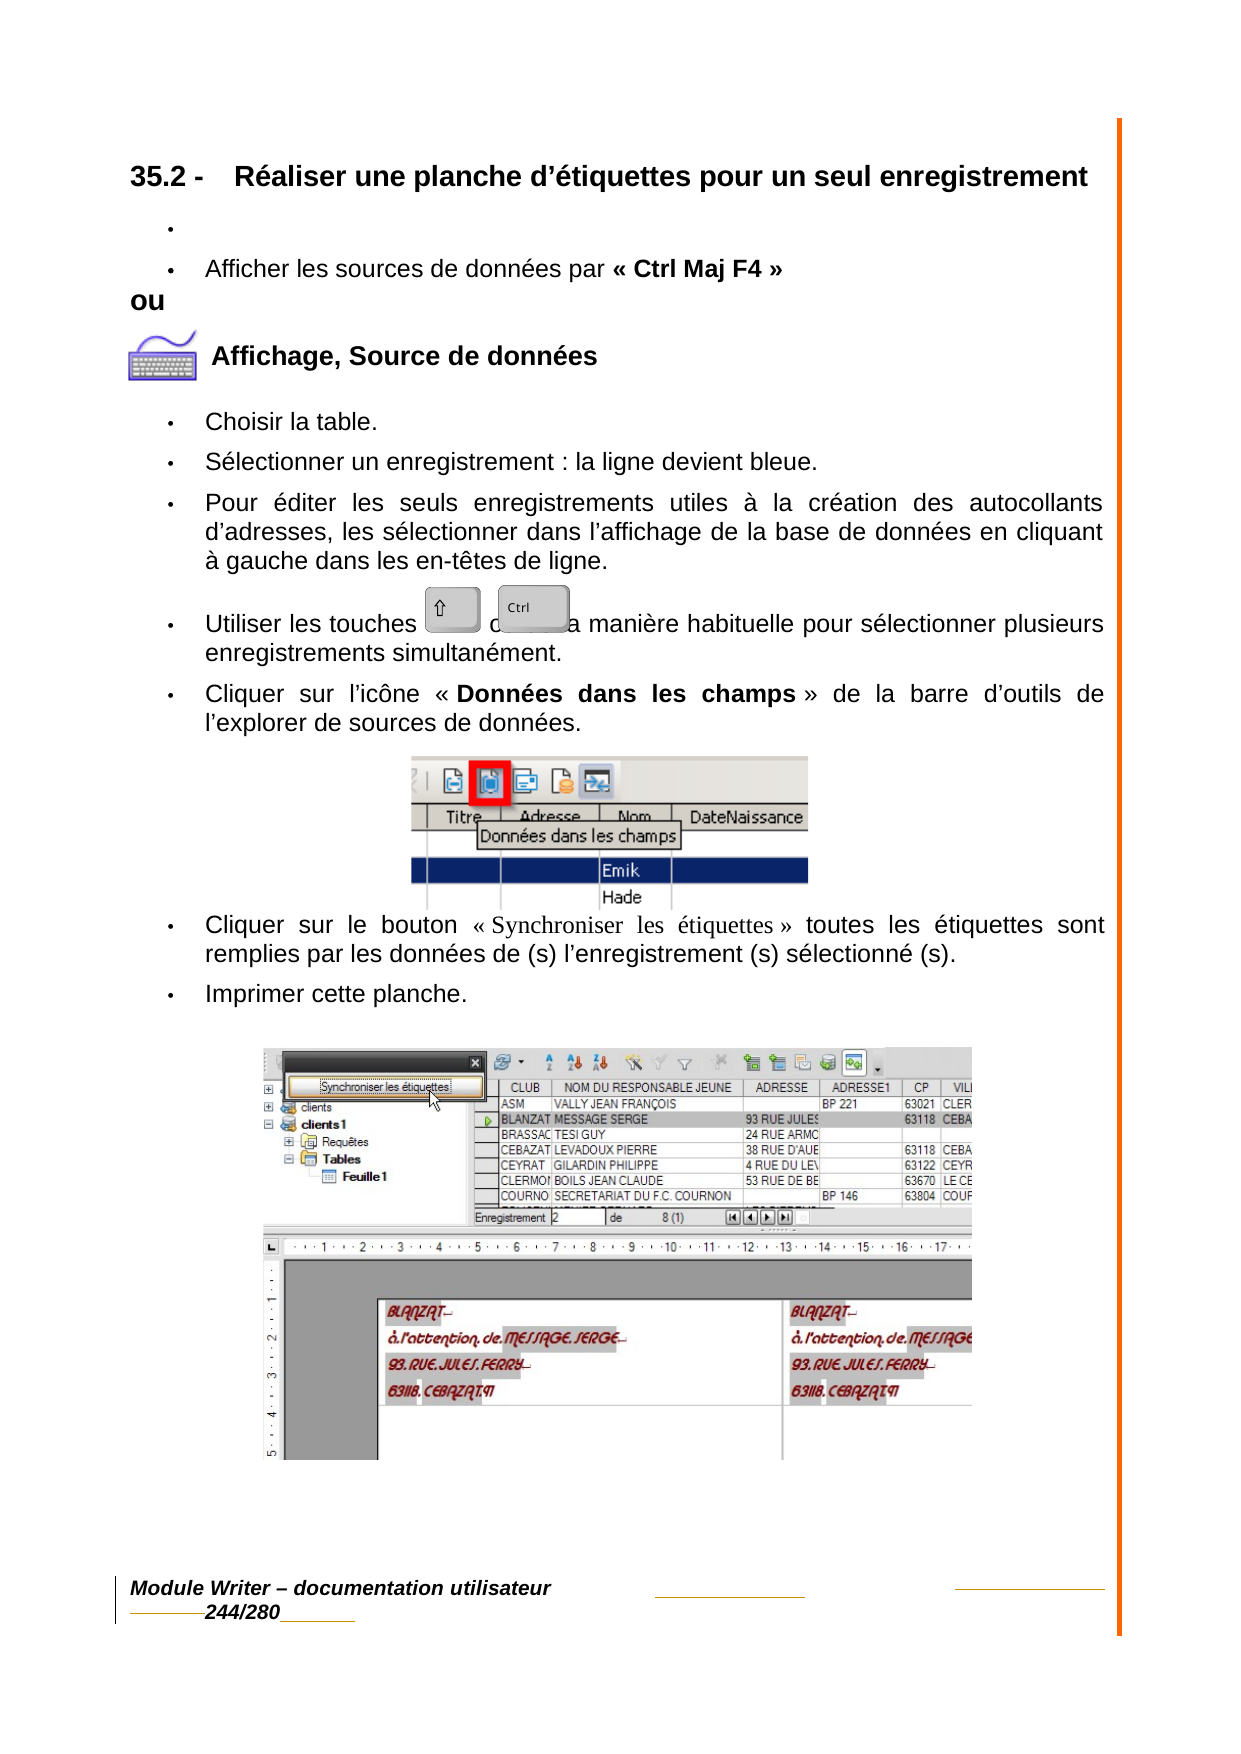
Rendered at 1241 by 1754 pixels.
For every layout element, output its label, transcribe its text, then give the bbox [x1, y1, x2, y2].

list Sélectionner un enregistrement : la ligne devient bleue. [167, 447, 1105, 476]
list Utiliser les touches ou de la manière habituelle pour sélectionner plusieurs enregistrements simultanément. [167, 587, 1105, 667]
list Imprimer cette planche. [167, 979, 1105, 1008]
list Pour éditer les seuls enregistrements utiles à la création des autocollants d’adresses, les sélectionner dans l’affichage de la base de données en cliquant à gauche dans les en-têtes de ligne. [167, 488, 1105, 575]
picture [263, 1047, 972, 1460]
list Cliquer sur l’icône « Données dans les champs » de la barre d’outils de l’explorer de sources de données. [167, 679, 1105, 737]
subtitle Réaliser une planche d’étiquettes pour un seul enregistrement [130, 159, 1105, 193]
picture [124, 319, 199, 395]
picture [411, 756, 809, 910]
list Choisir la table. [167, 406, 1105, 436]
list Afficher les sources de données par « Ctrl Maj F4 » [167, 254, 1105, 283]
text ou [130, 283, 1105, 316]
list Cliquer sur le bouton « Synchroniser les étiquettes » toutes les étiquettes sont remplies par les données de (s) l’enregistrement (s) sélectionné (s). [167, 907, 1105, 968]
text Affichage, Source de données [199, 340, 1105, 371]
